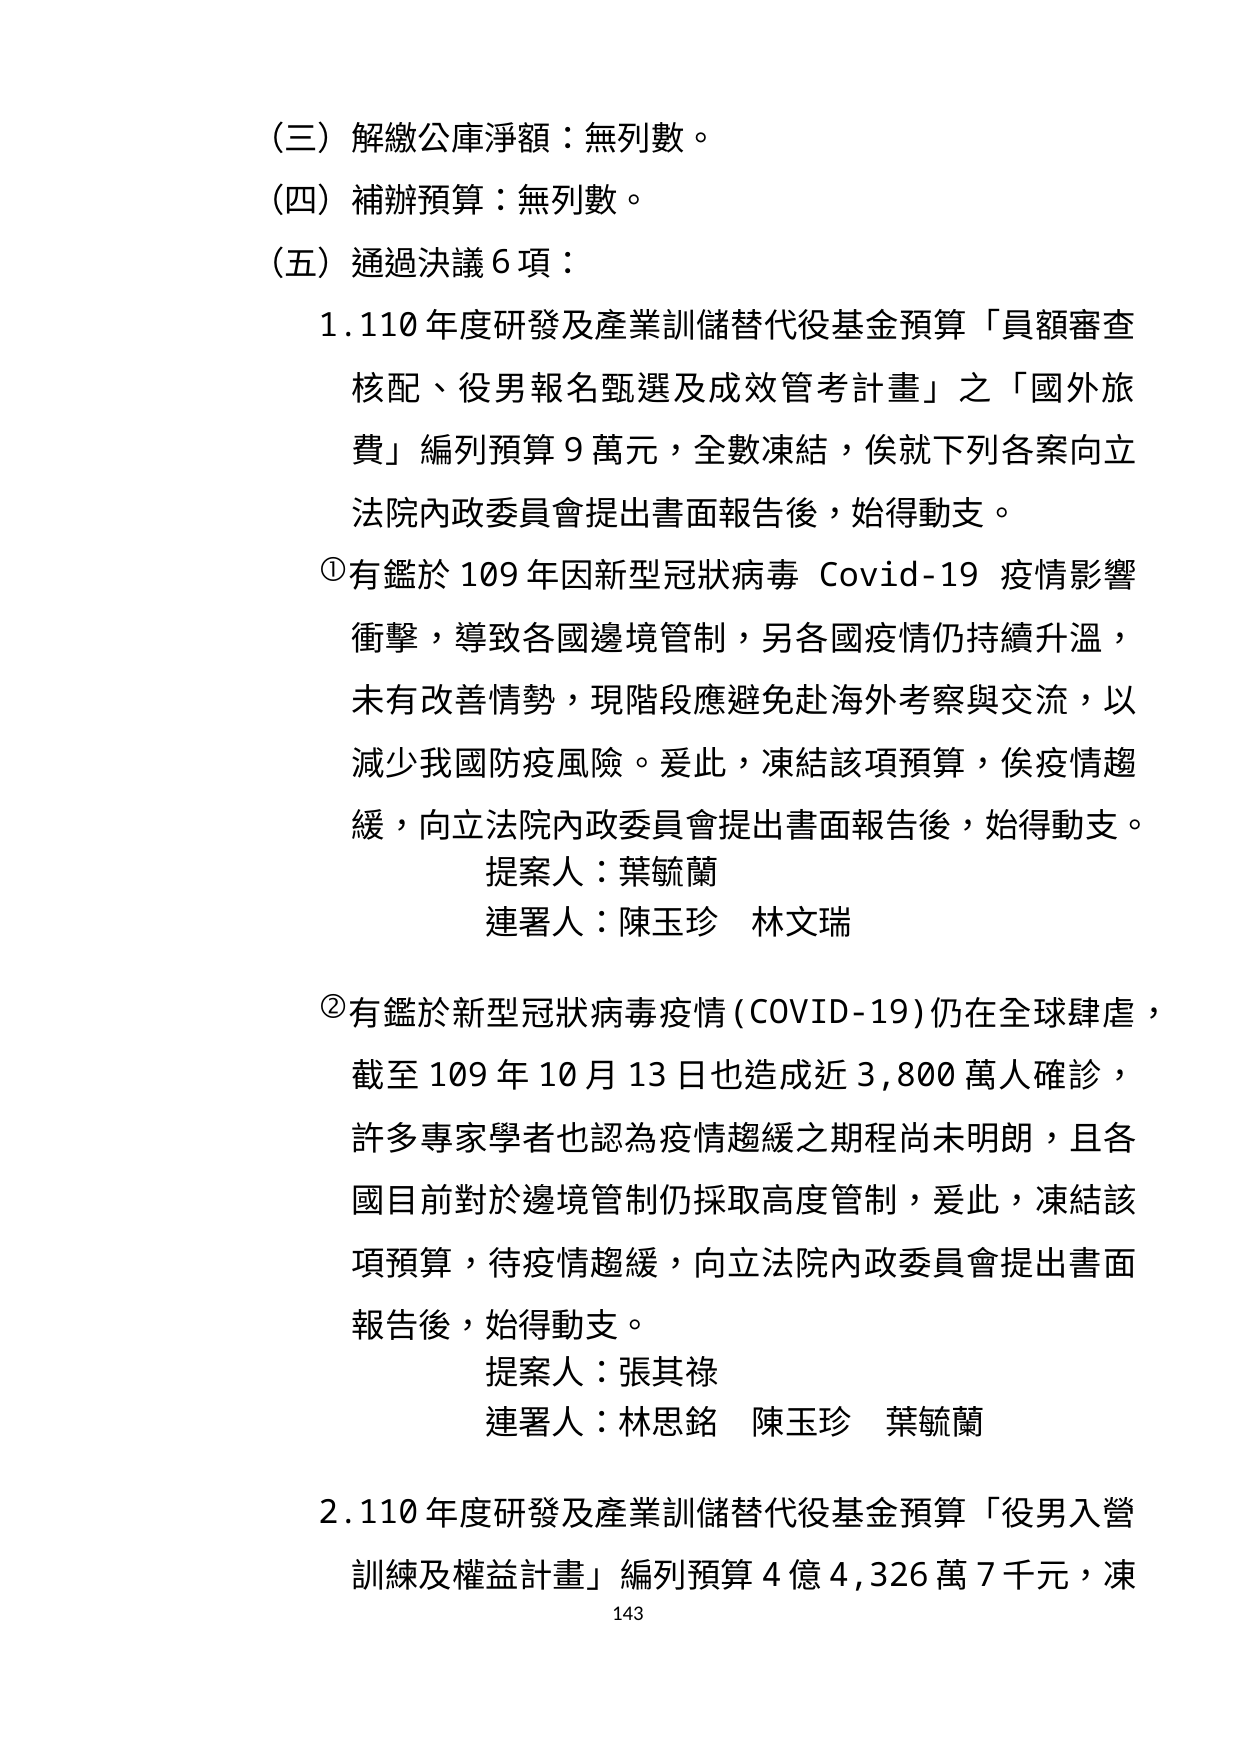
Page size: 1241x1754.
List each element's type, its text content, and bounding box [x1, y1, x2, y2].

text （五）通過決議6項： [251, 219, 1137, 282]
text 提案人：葉毓蘭 [118, 844, 1138, 894]
text （三）解繳公庫淨額：無列數。 [251, 94, 1137, 157]
text 連署人：林思銘 陳玉珍 葉毓蘭 [118, 1394, 1138, 1444]
text 連署人：陳玉珍 林文瑞 [118, 894, 1138, 944]
text 有鑑於新型冠狀病毒疫情(COVID-19)仍在全球肆虐，截至109年10月13日也造成近3,800萬人確診，許多專家學者也認為疫情趨緩之期程尚未明朗，且各國目前對於邊境管制仍採取高度管制，爰此，凍結該項預算，待疫情趨緩，向立法院內政委員會提出書面報告後，始得動支。 [318, 969, 1137, 1344]
text 2.110年度研發及產業訓儲替代役基金預算「役男入營訓練及權益計畫」編列預算4億4,326萬7千元，凍 [318, 1469, 1137, 1594]
text 提案人：張其祿 [118, 1344, 1138, 1394]
text （四）補辦預算：無列數。 [251, 157, 1137, 219]
text 有鑑於109年因新型冠狀病毒 Covid-19 疫情影響衝擊，導致各國邊境管制，另各國疫情仍持續升溫，未有改善情勢，現階段應避免赴海外考察與交流，以減少我國防疫風險。爰此，凍結該項預算，俟疫情趨緩，向立法院內政委員會提出書面報告後，始得動支。 [318, 532, 1137, 844]
text 1.110年度研發及產業訓儲替代役基金預算「員額審查核配、役男報名甄選及成效管考計畫」之「國外旅費」編列預算9萬元，全數凍結，俟就下列各案向立法院內政委員會提出書面報告後，始得動支。 [318, 282, 1137, 532]
